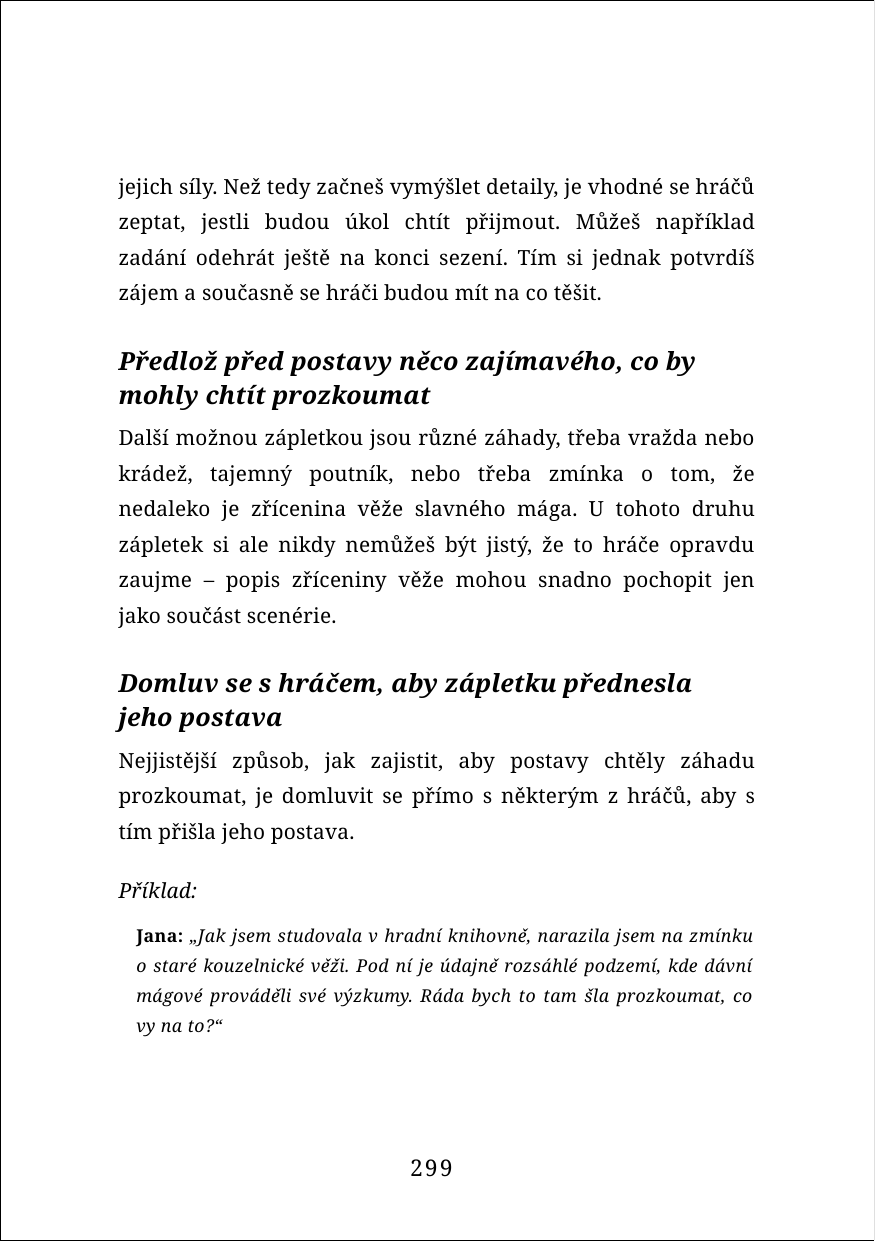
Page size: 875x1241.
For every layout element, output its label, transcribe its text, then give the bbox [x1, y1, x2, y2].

text jejich síly. Než tedy začneš vymýšlet detaily, je vhodné se hráčů zeptat, jestli budou úkol chtít přijmout. Můžeš například zadání odehrát ještě na konci sezení. Tím si jednak potvrdíš zájem a současně se hráči budou mít na co těšit. [118, 172, 756, 307]
text Nejjistější způsob, jak zajistit, aby postavy chtěly záhadu prozkoumat, je domluvit se přímo s některým z hráčů, aby s tím přišla jeho postava. [118, 746, 756, 845]
subtitle Domluv se s hráčem, aby zápletku přednesla jeho postava [118, 666, 756, 734]
text Další možnou zápletkou jsou různé záhady, třeba vražda nebo krádež, tajemný poutník, nebo třeba zmínka o tom, že nedaleko je zřícenina věže slavného mága. U tohoto druhu zápletek si ale nikdy nemůžeš být jistý, že to hráče opravdu zaujme – popis zříceniny věže mohou snadno pochopit jen jako součást scenérie. [118, 423, 756, 629]
text Příklad: [118, 876, 756, 904]
text Jana: „Jak jsem studovala v hradní knihovně, narazila jsem na zmínku o staré kouzelnické věži. Pod ní je údajně rozsáhlé podzemí, kde dávní mágové prováděli své výzkumy. Ráda bych to tam šla prozkoumat, co vy na to?“ [136, 923, 756, 1038]
subtitle Předlož před postavy něco zajímavého, co by mohly chtít prozkoumat [118, 343, 756, 411]
